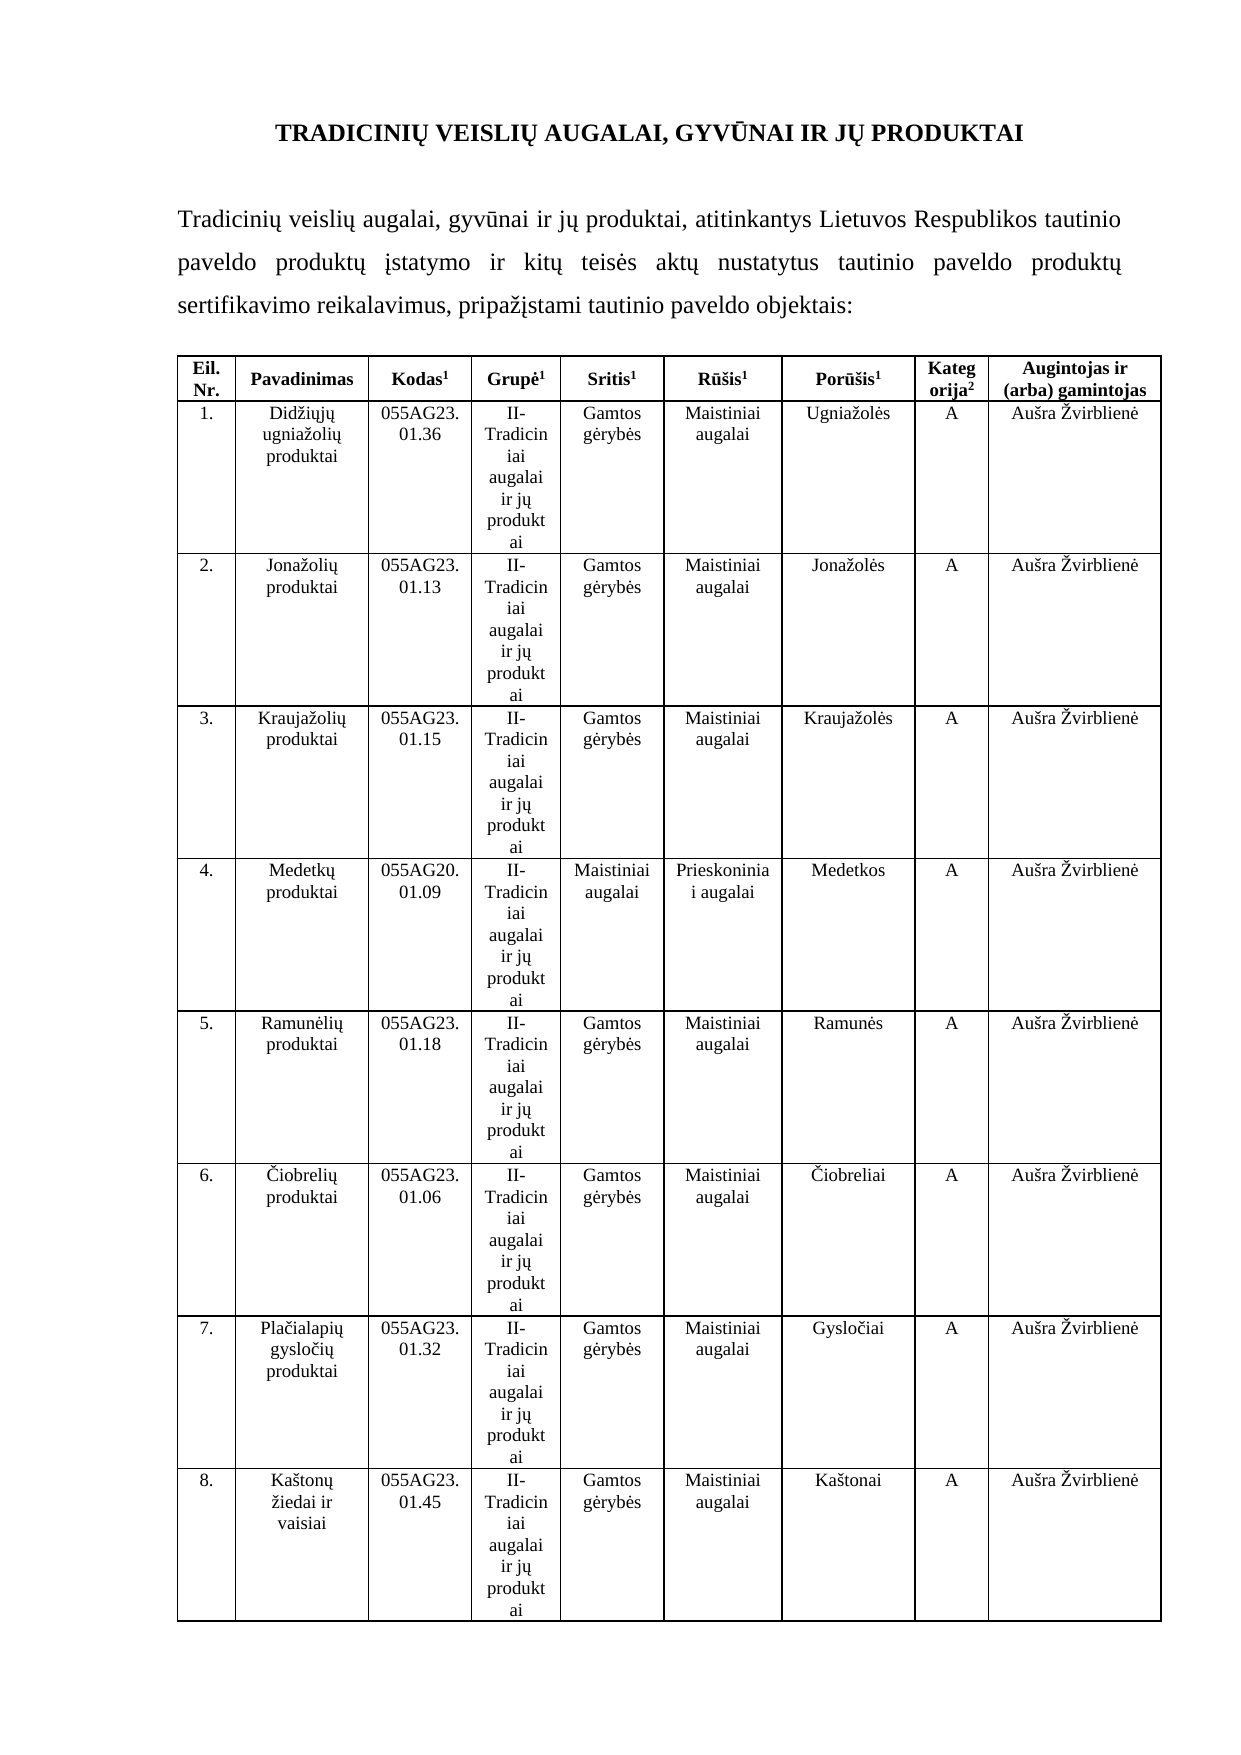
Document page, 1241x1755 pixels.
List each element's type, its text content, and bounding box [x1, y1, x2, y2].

table_header Sritis1 [561, 357, 663, 400]
table_cell A [916, 1164, 988, 1315]
table_cell Aušra Žvirblienė [989, 1469, 1160, 1620]
table_cell Maistiniai augalai [665, 1012, 781, 1162]
table_cell Maistiniai augalai [665, 554, 781, 705]
table_cell Kraujažolės [783, 707, 914, 857]
table_cell 055AG23.01.06 [369, 1164, 471, 1315]
table_cell Kaštonai [783, 1469, 914, 1620]
table_cell 055AG23.01.32 [369, 1317, 471, 1467]
table_cell Maistiniai augalai [665, 1469, 781, 1620]
table_cell 055AG23.01.18 [369, 1012, 471, 1162]
table_cell Aušra Žvirblienė [989, 1164, 1160, 1315]
text Tradicinių veislių augalai, gyvūnai ir jų produktai, atitinkantys Lietuvos Respublikоs tautinio paveldo produktų įstatymo ir kitų teisės aktų nustatytus tautinio paveldo produktų sertifikavimo reikalavimus, pripažįstami tautinio paveldo objektais: [177, 204, 1122, 319]
table_cell Aušra Žvirblienė [989, 402, 1160, 552]
table_header Augintojas ir (arba) gamintojas [989, 357, 1160, 400]
table_cell A [916, 1012, 988, 1162]
table_cell Medetkos [783, 859, 914, 1010]
table_cell Aušra Žvirblienė [989, 554, 1160, 705]
table_cell Aušra Žvirblienė [989, 1317, 1160, 1467]
table_cell A [916, 1469, 988, 1620]
table_cell Aušra Žvirblienė [989, 859, 1160, 1010]
table_cell Čiobreliai [783, 1164, 914, 1315]
table_cell 055AG23.01.13 [369, 554, 471, 705]
table_cell Didžiųjų ugniažolių produktai [236, 402, 368, 552]
table_cell II-Tradiciniai augalai ir jų produktai [472, 1317, 560, 1467]
table_cell 2. [178, 554, 235, 705]
table_cell Gamtos gėrybės [561, 1317, 663, 1467]
table_cell Jonažolių produktai [236, 554, 368, 705]
table_cell Gamtos gėrybės [561, 707, 663, 857]
table_header Kategorija2 [916, 357, 988, 400]
table_cell Maistiniai augalai [665, 1164, 781, 1315]
table_cell A [916, 554, 988, 705]
table_header Rūšis1 [665, 357, 781, 400]
table_cell A [916, 402, 988, 552]
table_cell Jonažolės [783, 554, 914, 705]
table_cell II-Tradiciniai augalai ir jų produktai [472, 859, 560, 1010]
table_cell Aušra Žvirblienė [989, 1012, 1160, 1162]
table_cell Prieskoniniai augalai [665, 859, 781, 1010]
table_cell Medetkų produktai [236, 859, 368, 1010]
table_cell Maistiniai augalai [665, 707, 781, 857]
table_cell 7. [178, 1317, 235, 1467]
text TRADICINIŲ VEISLIŲ AUGALAI, GYVŪNAI IR JŲ PRODUKTAI [177, 118, 1122, 147]
table_cell II-Tradiciniai augalai ir jų produktai [472, 707, 560, 857]
table_cell Gamtos gėrybės [561, 1469, 663, 1620]
table_cell II-Tradiciniai augalai ir jų produktai [472, 1012, 560, 1162]
table_cell Ugniažolės [783, 402, 914, 552]
table_header Pavadinimas [236, 357, 368, 400]
table_cell Ramunės [783, 1012, 914, 1162]
table_cell II-Tradiciniai augalai ir jų produktai [472, 1469, 560, 1620]
table_cell Gamtos gėrybės [561, 554, 663, 705]
table_cell Gamtos gėrybės [561, 402, 663, 552]
table_cell Kraujažolių produktai [236, 707, 368, 857]
table_cell Kaštonų žiedai ir vaisiai [236, 1469, 368, 1620]
table_header Kodas1 [369, 357, 471, 400]
table_cell Gamtos gėrybės [561, 1164, 663, 1315]
table_cell II-Tradiciniai augalai ir jų produktai [472, 402, 560, 552]
table_header Porūšis1 [783, 357, 914, 400]
table_cell 055AG23.01.45 [369, 1469, 471, 1620]
table_cell Maistiniai augalai [561, 859, 663, 1010]
table_cell Maistiniai augalai [665, 1317, 781, 1467]
table_cell Gysločiai [783, 1317, 914, 1467]
table_cell 055AG20.01.09 [369, 859, 471, 1010]
table_cell 3. [178, 707, 235, 857]
table_cell 8. [178, 1469, 235, 1620]
table_cell Čiobrelių produktai [236, 1164, 368, 1315]
table_cell Aušra Žvirblienė [989, 707, 1160, 857]
table_cell 6. [178, 1164, 235, 1315]
table_header Eil. Nr. [178, 357, 235, 400]
table_cell 1. [178, 402, 235, 552]
table_cell A [916, 707, 988, 857]
table_cell A [916, 1317, 988, 1467]
table_cell II-Tradiciniai augalai ir jų produktai [472, 1164, 560, 1315]
table_cell 055AG23.01.15 [369, 707, 471, 857]
table_cell 4. [178, 859, 235, 1010]
table_cell Gamtos gėrybės [561, 1012, 663, 1162]
table_cell 5. [178, 1012, 235, 1162]
table_header Grupė1 [472, 357, 560, 400]
table_cell Maistiniai augalai [665, 402, 781, 552]
table_cell II-Tradiciniai augalai ir jų produktai [472, 554, 560, 705]
table_cell Ramunėlių produktai [236, 1012, 368, 1162]
table_cell A [916, 859, 988, 1010]
table_cell 055AG23.01.36 [369, 402, 471, 552]
table_cell Plačialapių gysločių produktai [236, 1317, 368, 1467]
